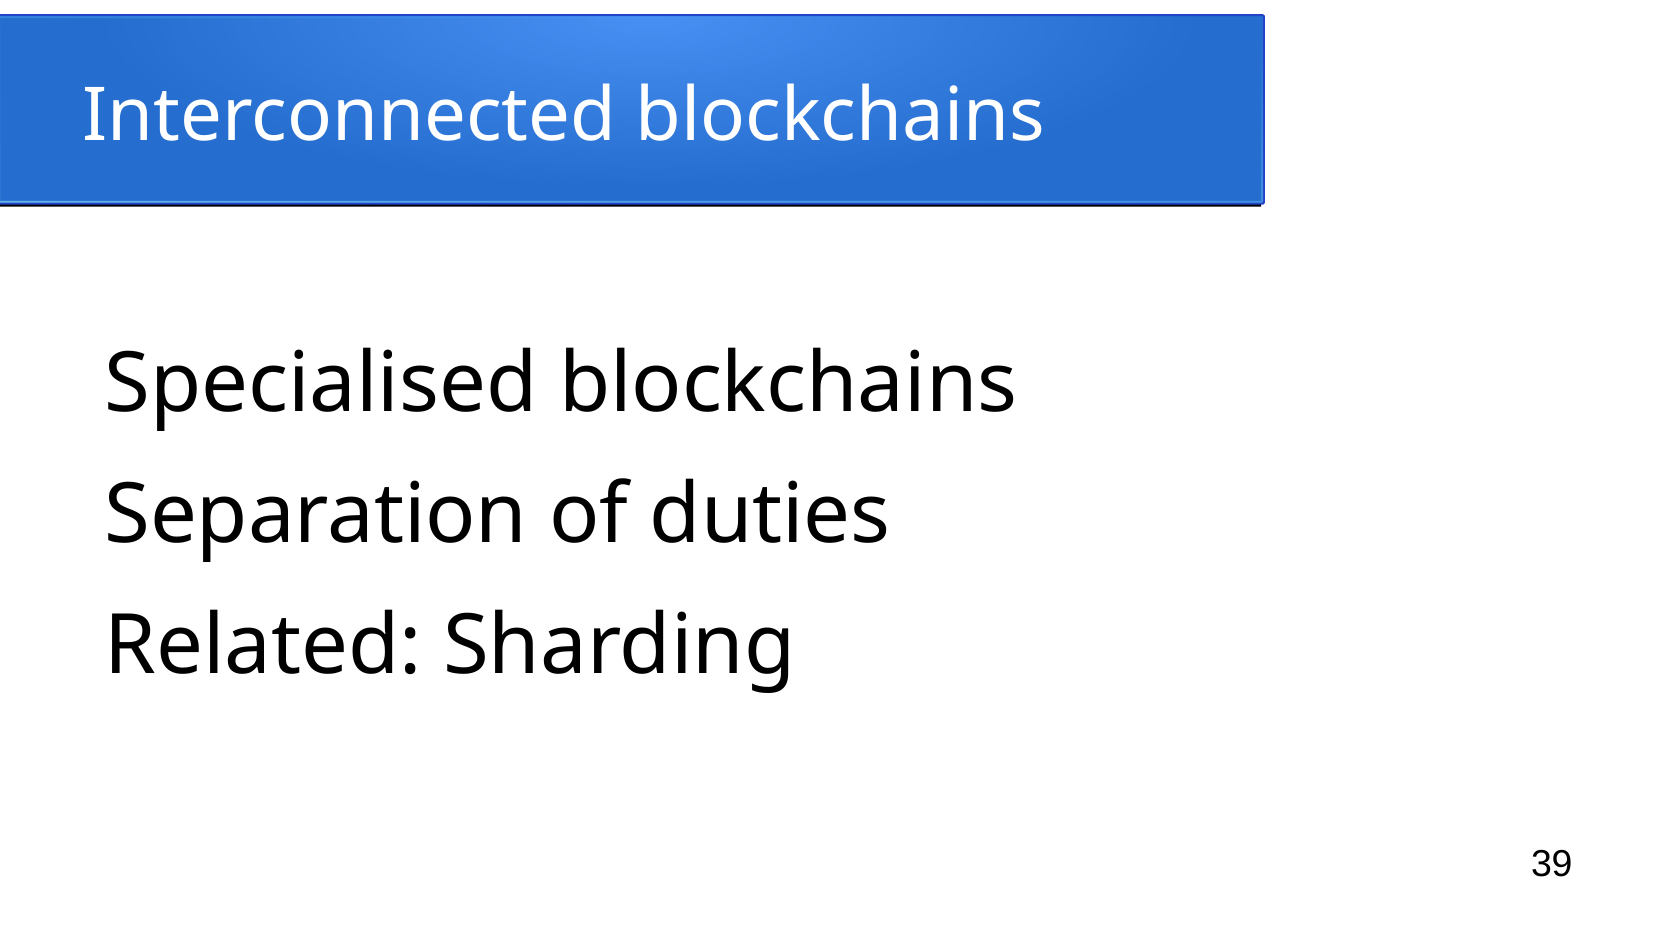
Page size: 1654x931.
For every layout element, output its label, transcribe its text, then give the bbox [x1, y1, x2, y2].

title Interconnected blockchains [82, 35, 1235, 189]
text_box Specialised blockchains Separation of duties Related: Sharding [89, 315, 1181, 694]
